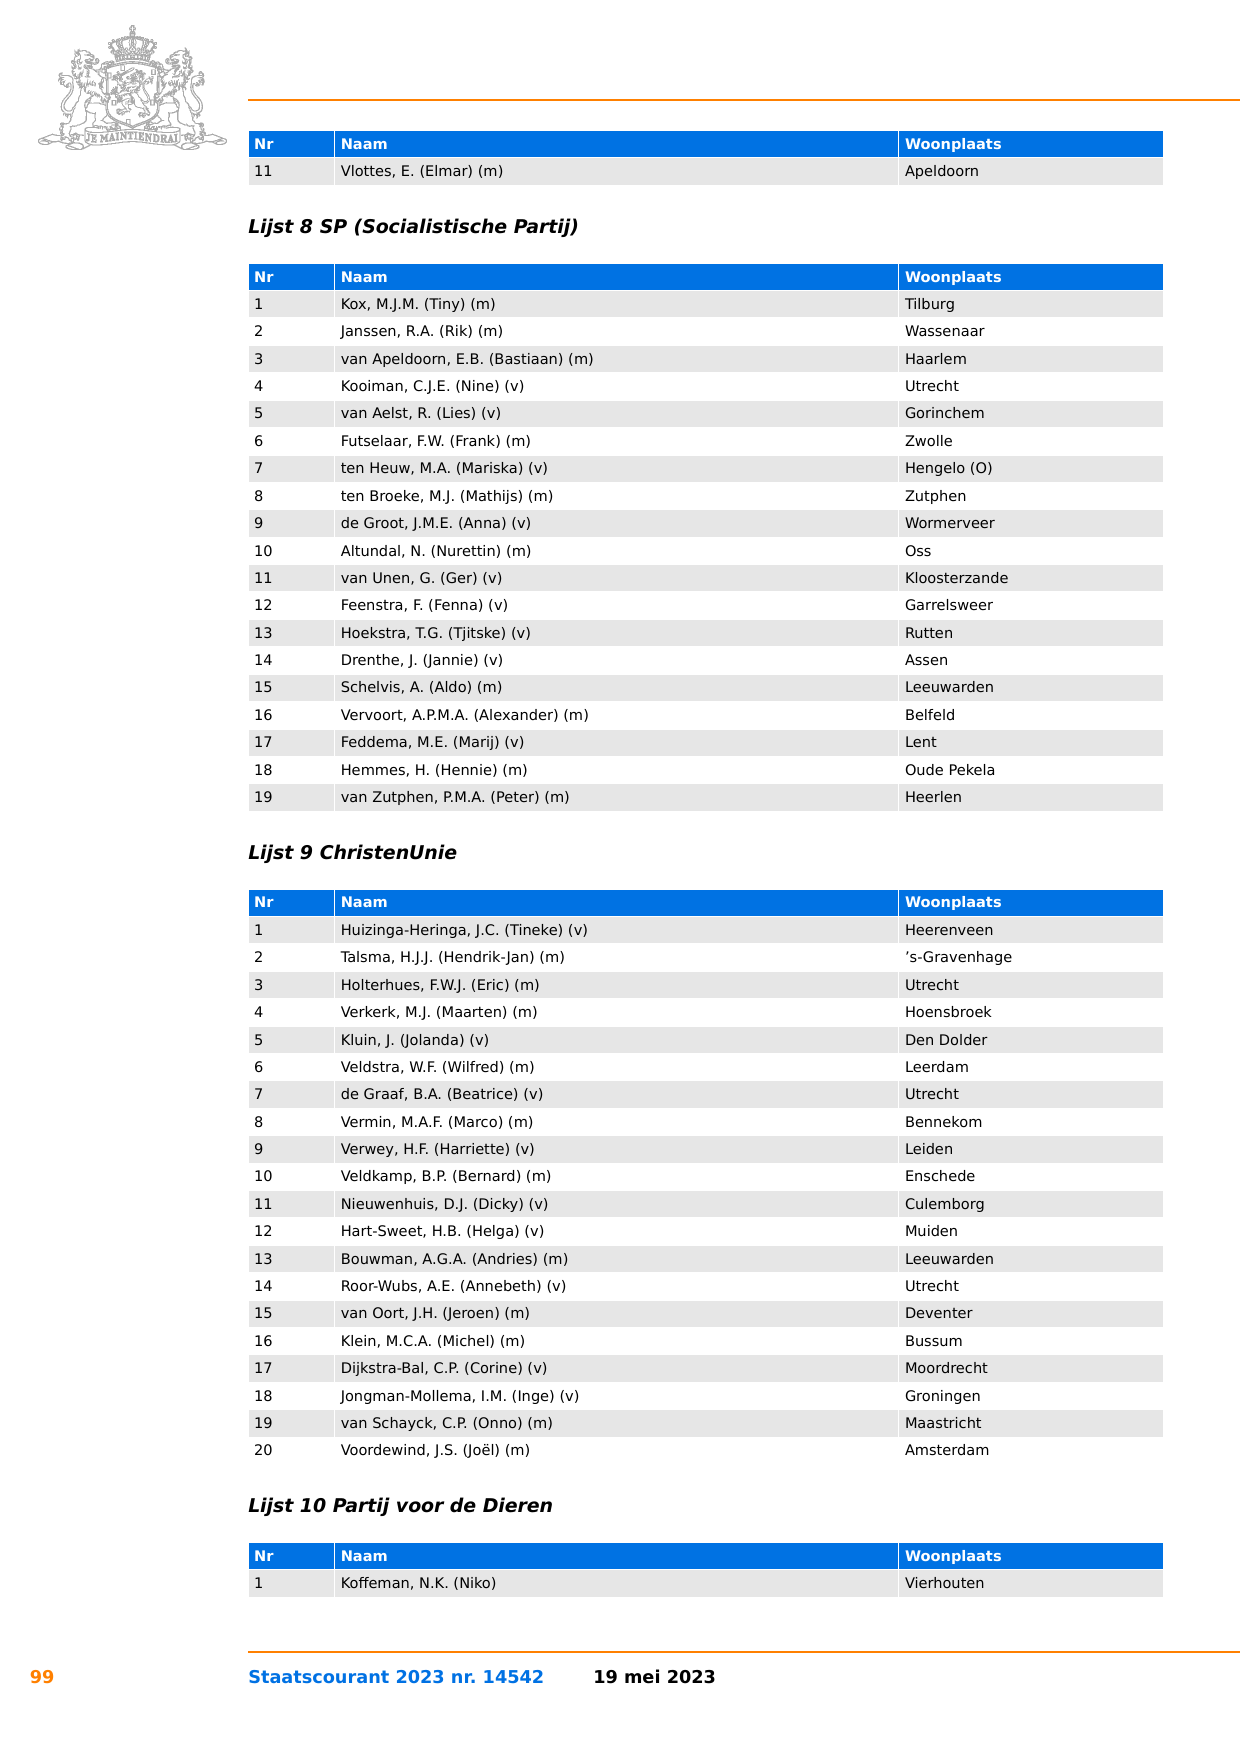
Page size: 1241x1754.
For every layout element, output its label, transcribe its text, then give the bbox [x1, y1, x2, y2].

table_cell 15 [249, 675, 334, 701]
table_cell Leeuwarden [899, 675, 1163, 701]
table_cell Verkerk, M.J. (Maarten) (m) [335, 999, 898, 1026]
table_cell Leiden [899, 1136, 1163, 1163]
table_cell 9 [249, 510, 334, 537]
table_cell Enschede [899, 1164, 1163, 1190]
table_cell 6 [249, 1054, 334, 1080]
table_cell Dijkstra-Bal, C.P. (Corine) (v) [335, 1355, 898, 1382]
table_cell 4 [249, 999, 334, 1026]
table_cell 11 [249, 565, 334, 591]
table_cell Culemborg [899, 1191, 1163, 1217]
table_cell Groningen [899, 1383, 1163, 1409]
table_cell 11 [249, 1191, 334, 1217]
table_cell 17 [249, 730, 334, 756]
table_cell Veldkamp, B.P. (Bernard) (m) [335, 1164, 898, 1190]
table_cell 10 [249, 538, 334, 564]
table_cell 5 [249, 401, 334, 427]
table_header Naam [335, 890, 898, 916]
table_header Nr [249, 890, 334, 916]
table_header Naam [335, 264, 898, 290]
table_cell 3 [249, 346, 334, 372]
table_cell Bouwman, A.G.A. (Andries) (m) [335, 1246, 898, 1272]
table_cell Heerenveen [899, 917, 1163, 943]
table_cell Muiden [899, 1219, 1163, 1245]
table_cell 12 [249, 1219, 334, 1245]
table_cell Kluin, J. (Jolanda) (v) [335, 1027, 898, 1053]
table_cell 18 [249, 757, 334, 783]
table_cell Hart-Sweet, H.B. (Helga) (v) [335, 1219, 898, 1245]
table_cell Feddema, M.E. (Marij) (v) [335, 730, 898, 756]
table_cell 20 [249, 1438, 334, 1464]
table_cell Nieuwenhuis, D.J. (Dicky) (v) [335, 1191, 898, 1217]
table_cell Verwey, H.F. (Harriette) (v) [335, 1136, 898, 1163]
table_cell 7 [249, 456, 334, 482]
table_cell 10 [249, 1164, 334, 1190]
table_header Woonplaats [899, 131, 1163, 157]
table_cell van Aelst, R. (Lies) (v) [335, 401, 898, 427]
table_cell 8 [249, 483, 334, 509]
table_cell Utrecht [899, 1273, 1163, 1299]
table_cell van Zutphen, P.M.A. (Peter) (m) [335, 784, 898, 811]
table_cell Moordrecht [899, 1355, 1163, 1382]
table_cell van Oort, J.H. (Jeroen) (m) [335, 1301, 898, 1327]
table_cell Belfeld [899, 702, 1163, 728]
table_cell Hengelo (O) [899, 456, 1163, 482]
table_cell Utrecht [899, 972, 1163, 998]
table_cell 9 [249, 1136, 334, 1163]
table_cell Futselaar, F.W. (Frank) (m) [335, 428, 898, 454]
table_cell 19 [249, 784, 334, 811]
table_cell Haarlem [899, 346, 1163, 372]
table_cell Gorinchem [899, 401, 1163, 427]
table_cell van Schayck, C.P. (Onno) (m) [335, 1410, 898, 1437]
table_cell Roor-Wubs, A.E. (Annebeth) (v) [335, 1273, 898, 1299]
table_cell Vermin, M.A.F. (Marco) (m) [335, 1109, 898, 1135]
table_cell Kloosterzande [899, 565, 1163, 591]
table_cell Koffeman, N.K. (Niko) [335, 1570, 898, 1597]
table_cell ’s-Gravenhage [899, 945, 1163, 971]
table_cell 13 [249, 1246, 334, 1272]
table_header Naam [335, 1543, 898, 1569]
table_cell 2 [249, 319, 334, 345]
table_cell Lent [899, 730, 1163, 756]
table_cell Amsterdam [899, 1438, 1163, 1464]
table_cell 13 [249, 620, 334, 646]
table_header Nr [249, 131, 334, 157]
table_cell Zwolle [899, 428, 1163, 454]
table_cell 7 [249, 1081, 334, 1108]
table_cell de Graaf, B.A. (Beatrice) (v) [335, 1081, 898, 1108]
table_cell Holterhues, F.W.J. (Eric) (m) [335, 972, 898, 998]
table_cell Leerdam [899, 1054, 1163, 1080]
picture [38, 25, 227, 150]
table_cell 6 [249, 428, 334, 454]
subtitle Lijst 10 Partij voor de Dieren [248, 1495, 1163, 1517]
table_cell Klein, M.C.A. (Michel) (m) [335, 1328, 898, 1354]
table_cell Rutten [899, 620, 1163, 646]
subtitle Lijst 9 ChristenUnie [248, 842, 1163, 864]
table_header Nr [249, 264, 334, 290]
table_cell Oude Pekela [899, 757, 1163, 783]
table_cell 14 [249, 1273, 334, 1299]
table_cell Veldstra, W.F. (Wilfred) (m) [335, 1054, 898, 1080]
table_cell 5 [249, 1027, 334, 1053]
table_cell Utrecht [899, 1081, 1163, 1108]
table_cell Janssen, R.A. (Rik) (m) [335, 319, 898, 345]
table_cell Tilburg [899, 291, 1163, 317]
table_cell 16 [249, 702, 334, 728]
table_cell Apeldoorn [899, 158, 1163, 185]
table_cell Utrecht [899, 373, 1163, 400]
table_cell Oss [899, 538, 1163, 564]
table_cell Maastricht [899, 1410, 1163, 1437]
table_cell Vlottes, E. (Elmar) (m) [335, 158, 898, 185]
table_cell Zutphen [899, 483, 1163, 509]
table_cell 16 [249, 1328, 334, 1354]
table_cell Kox, M.J.M. (Tiny) (m) [335, 291, 898, 317]
table_cell Huizinga-Heringa, J.C. (Tineke) (v) [335, 917, 898, 943]
table_cell de Groot, J.M.E. (Anna) (v) [335, 510, 898, 537]
table_cell 17 [249, 1355, 334, 1382]
table_cell Vervoort, A.P.M.A. (Alexander) (m) [335, 702, 898, 728]
table_cell 3 [249, 972, 334, 998]
table_cell van Unen, G. (Ger) (v) [335, 565, 898, 591]
table_cell Schelvis, A. (Aldo) (m) [335, 675, 898, 701]
table_cell 1 [249, 1570, 334, 1597]
table_cell Kooiman, C.J.E. (Nine) (v) [335, 373, 898, 400]
table_cell ten Heuw, M.A. (Mariska) (v) [335, 456, 898, 482]
table_cell 14 [249, 647, 334, 674]
table_cell 11 [249, 158, 334, 185]
table_cell 4 [249, 373, 334, 400]
table_cell Hoekstra, T.G. (Tjitske) (v) [335, 620, 898, 646]
table_cell Assen [899, 647, 1163, 674]
table_cell Drenthe, J. (Jannie) (v) [335, 647, 898, 674]
table_cell Hoensbroek [899, 999, 1163, 1026]
table_cell 1 [249, 917, 334, 943]
table_cell 1 [249, 291, 334, 317]
table_cell 15 [249, 1301, 334, 1327]
subtitle Lijst 8 SP (Socialistische Partij) [248, 216, 1163, 238]
table_cell 8 [249, 1109, 334, 1135]
table_header Naam [335, 131, 898, 157]
table_cell Leeuwarden [899, 1246, 1163, 1272]
table_cell Vierhouten [899, 1570, 1163, 1597]
table_cell Wormerveer [899, 510, 1163, 537]
table_cell Feenstra, F. (Fenna) (v) [335, 593, 898, 619]
table_cell Jongman-Mollema, I.M. (Inge) (v) [335, 1383, 898, 1409]
table_cell van Apeldoorn, E.B. (Bastiaan) (m) [335, 346, 898, 372]
table_cell 18 [249, 1383, 334, 1409]
table_cell Bussum [899, 1328, 1163, 1354]
table_cell 12 [249, 593, 334, 619]
table_cell Bennekom [899, 1109, 1163, 1135]
table_cell Heerlen [899, 784, 1163, 811]
table_cell 2 [249, 945, 334, 971]
table_header Nr [249, 1543, 334, 1569]
table_cell Deventer [899, 1301, 1163, 1327]
table_cell ten Broeke, M.J. (Mathijs) (m) [335, 483, 898, 509]
table_cell 19 [249, 1410, 334, 1437]
table_header Woonplaats [899, 264, 1163, 290]
table_cell Den Dolder [899, 1027, 1163, 1053]
table_cell Hemmes, H. (Hennie) (m) [335, 757, 898, 783]
table_header Woonplaats [899, 890, 1163, 916]
table_cell Altundal, N. (Nurettin) (m) [335, 538, 898, 564]
table_cell Voordewind, J.S. (Joël) (m) [335, 1438, 898, 1464]
table_cell Talsma, H.J.J. (Hendrik-Jan) (m) [335, 945, 898, 971]
table_header Woonplaats [899, 1543, 1163, 1569]
table_cell Wassenaar [899, 319, 1163, 345]
table_cell Garrelsweer [899, 593, 1163, 619]
